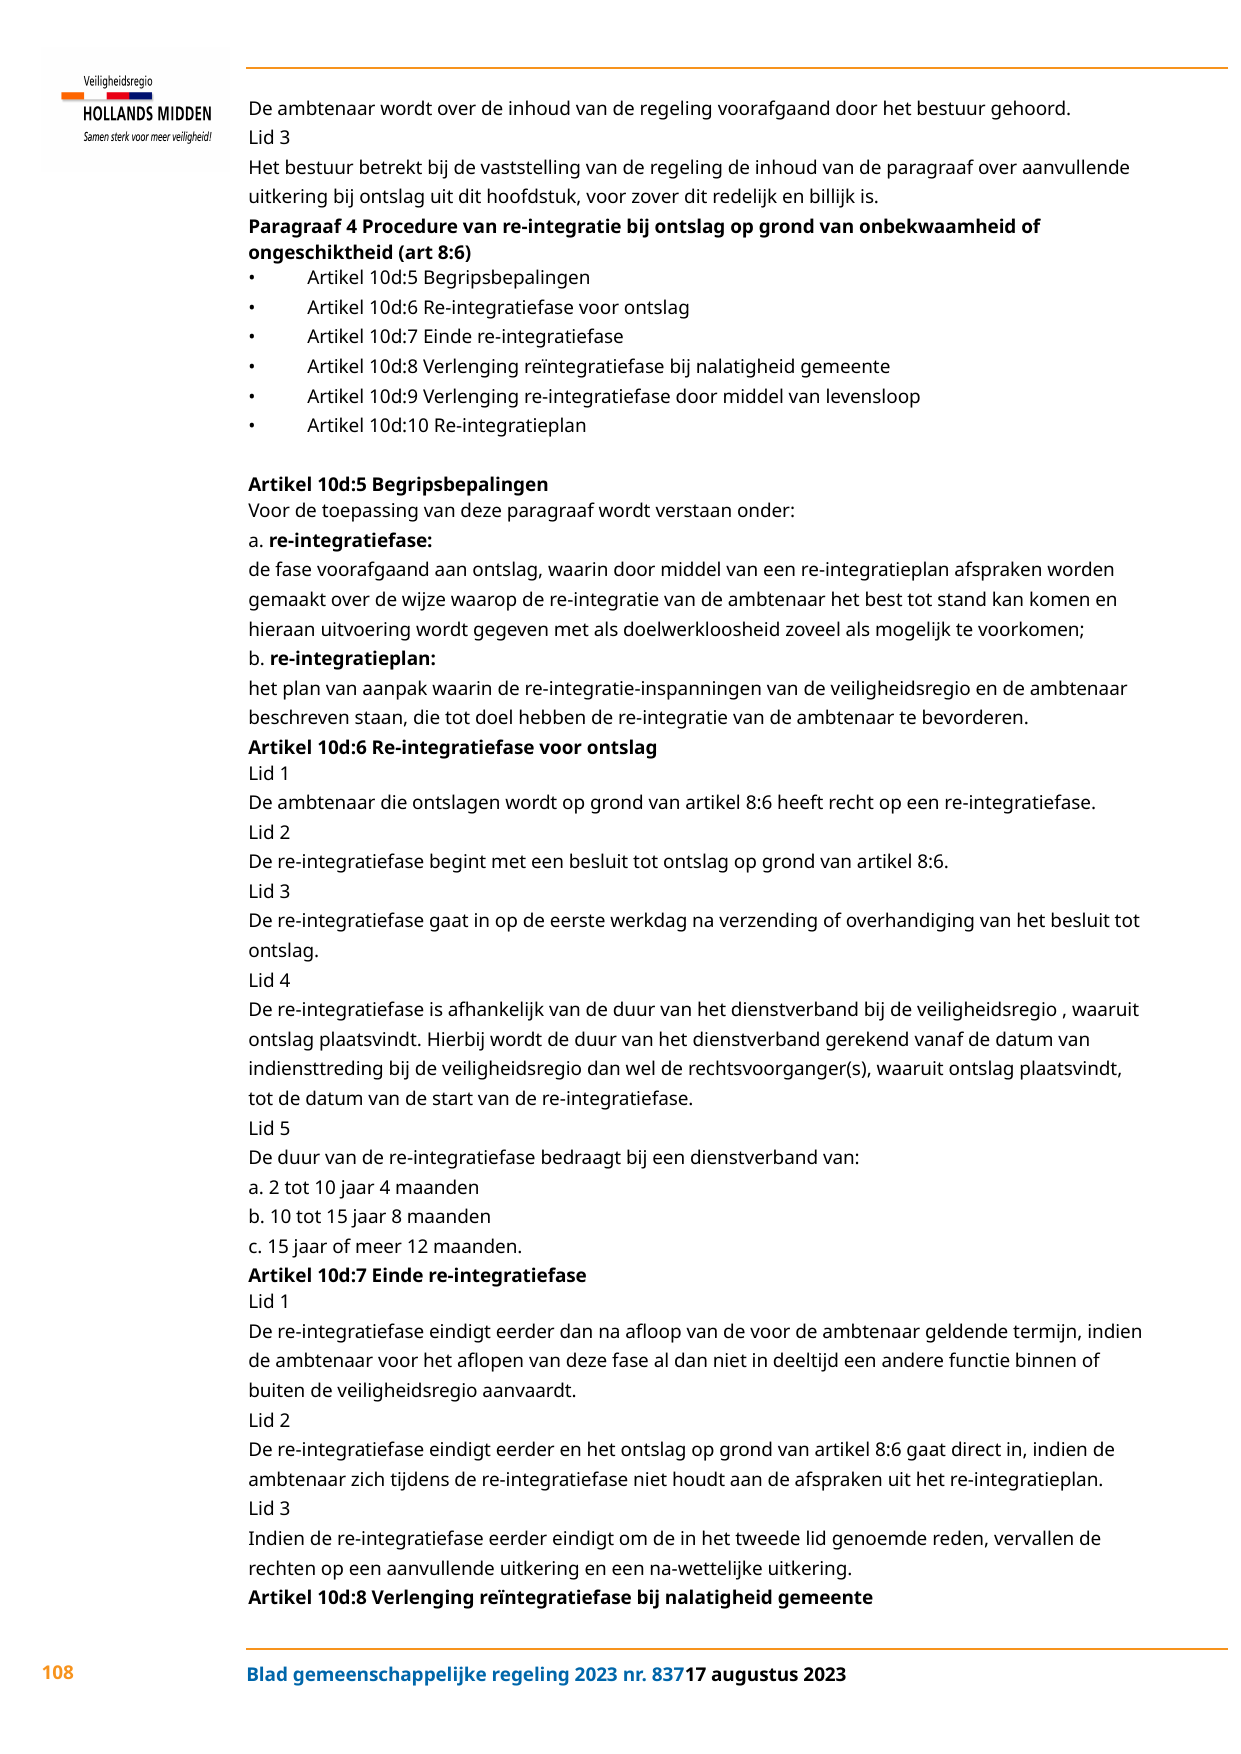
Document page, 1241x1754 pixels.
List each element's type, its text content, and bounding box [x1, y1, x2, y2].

text het plan van aanpak waarin de re-integratie-inspanningen van de veiligheidsregio en de ambtenaar beschreven staan, die tot doel hebben de re-integratie van de ambtenaar te bevorderen. [248, 675, 1152, 730]
list Artikel 10d:10 Re-integratieplan [248, 412, 1152, 438]
list Artikel 10d:8 Verlenging reïntegratiefase bij nalatigheid gemeente [248, 353, 1152, 379]
text Voor de toepassing van deze paragraaf wordt verstaan onder: [248, 497, 1152, 523]
text De re-integratiefase gaat in op de eerste werkdag na verzending of overhandiging van het besluit tot ontslag. [248, 908, 1152, 963]
text De re-integratiefase eindigt eerder dan na afloop van de voor de ambtenaar geldende termijn, indien de ambtenaar voor het aflopen van deze fase al dan niet in deeltijd een andere functie binnen of buiten de veiligheidsregio aanvaardt. [248, 1318, 1152, 1403]
text Lid 5 [248, 1115, 1152, 1141]
text Artikel 10d:7 Einde re-integratiefase [248, 1263, 1152, 1288]
text De ambtenaar die ontslagen wordt op grond van artikel 8:6 heeft recht op een re-integratiefase. [248, 789, 1152, 815]
text b. 10 tot 15 jaar 8 maanden [248, 1203, 1152, 1229]
text Artikel 10d:8 Verlenging reïntegratiefase bij nalatigheid gemeente [248, 1584, 1152, 1610]
text a. 2 tot 10 jaar 4 maanden [248, 1174, 1152, 1200]
text c. 15 jaar of meer 12 maanden. [248, 1233, 1152, 1259]
text De duur van de re-integratiefase bedraagt bij een dienstverband van: [248, 1144, 1152, 1170]
list Artikel 10d:5 Begripsbepalingen [248, 264, 1152, 290]
text De ambtenaar wordt over de inhoud van de regeling voorafgaand door het bestuur gehoord. [248, 95, 1152, 121]
text Het bestuur betrekt bij de vaststelling van de regeling de inhoud van de paragraaf over aanvullende uitkering bij ontslag uit dit hoofdstuk, voor zover dit redelijk en billijk is. [248, 154, 1152, 209]
picture [41, 47, 231, 172]
text Lid 3 [248, 124, 1152, 150]
text Paragraaf 4 Procedure van re-integratie bij ontslag op grond van onbekwaamheid of ongeschiktheid (art 8:6) [248, 213, 1152, 264]
text a. re-integratiefase: [248, 527, 1152, 553]
text Artikel 10d:6 Re-integratiefase voor ontslag [248, 734, 1152, 760]
text de fase voorafgaand aan ontslag, waarin door middel van een re-integratieplan afspraken worden gemaakt over de wijze waarop de re-integratie van de ambtenaar het best tot stand kan komen en hieraan uitvoering wordt gegeven met als doelwerkloosheid zoveel als mogelijk te voorkomen; [248, 557, 1152, 641]
list Artikel 10d:6 Re-integratiefase voor ontslag [248, 294, 1152, 320]
text De re-integratiefase eindigt eerder en het ontslag op grond van artikel 8:6 gaat direct in, indien de ambtenaar zich tijdens de re-integratiefase niet houdt aan de afspraken uit het re-integratieplan. [248, 1436, 1152, 1492]
text Lid 2 [248, 819, 1152, 845]
text Lid 3 [248, 878, 1152, 904]
text Lid 2 [248, 1407, 1152, 1432]
text b. re-integratieplan: [248, 645, 1152, 671]
text Lid 4 [248, 967, 1152, 993]
text Lid 1 [248, 760, 1152, 786]
text Indien de re-integratiefase eerder eindigt om de in het tweede lid genoemde reden, vervallen de rechten op een aanvullende uitkering en een na-wettelijke uitkering. [248, 1525, 1152, 1580]
text De re-integratiefase is afhankelijk van de duur van het dienstverband bij de veiligheidsregio , waaruit ontslag plaatsvindt. Hierbij wordt de duur van het dienstverband gerekend vanaf de datum van indiensttreding bij de veiligheidsregio dan wel de rechtsvoorganger(s), waaruit ontslag plaatsvindt, tot de datum van de start van de re-integratiefase. [248, 996, 1152, 1111]
text Lid 3 [248, 1496, 1152, 1521]
list Artikel 10d:9 Verlenging re-integratiefase door middel van levensloop [248, 383, 1152, 409]
text De re-integratiefase begint met een besluit tot ontslag op grond van artikel 8:6. [248, 848, 1152, 874]
text Artikel 10d:5 Begripsbepalingen [248, 472, 1152, 497]
text Lid 1 [248, 1288, 1152, 1314]
list Artikel 10d:7 Einde re-integratiefase [248, 324, 1152, 349]
